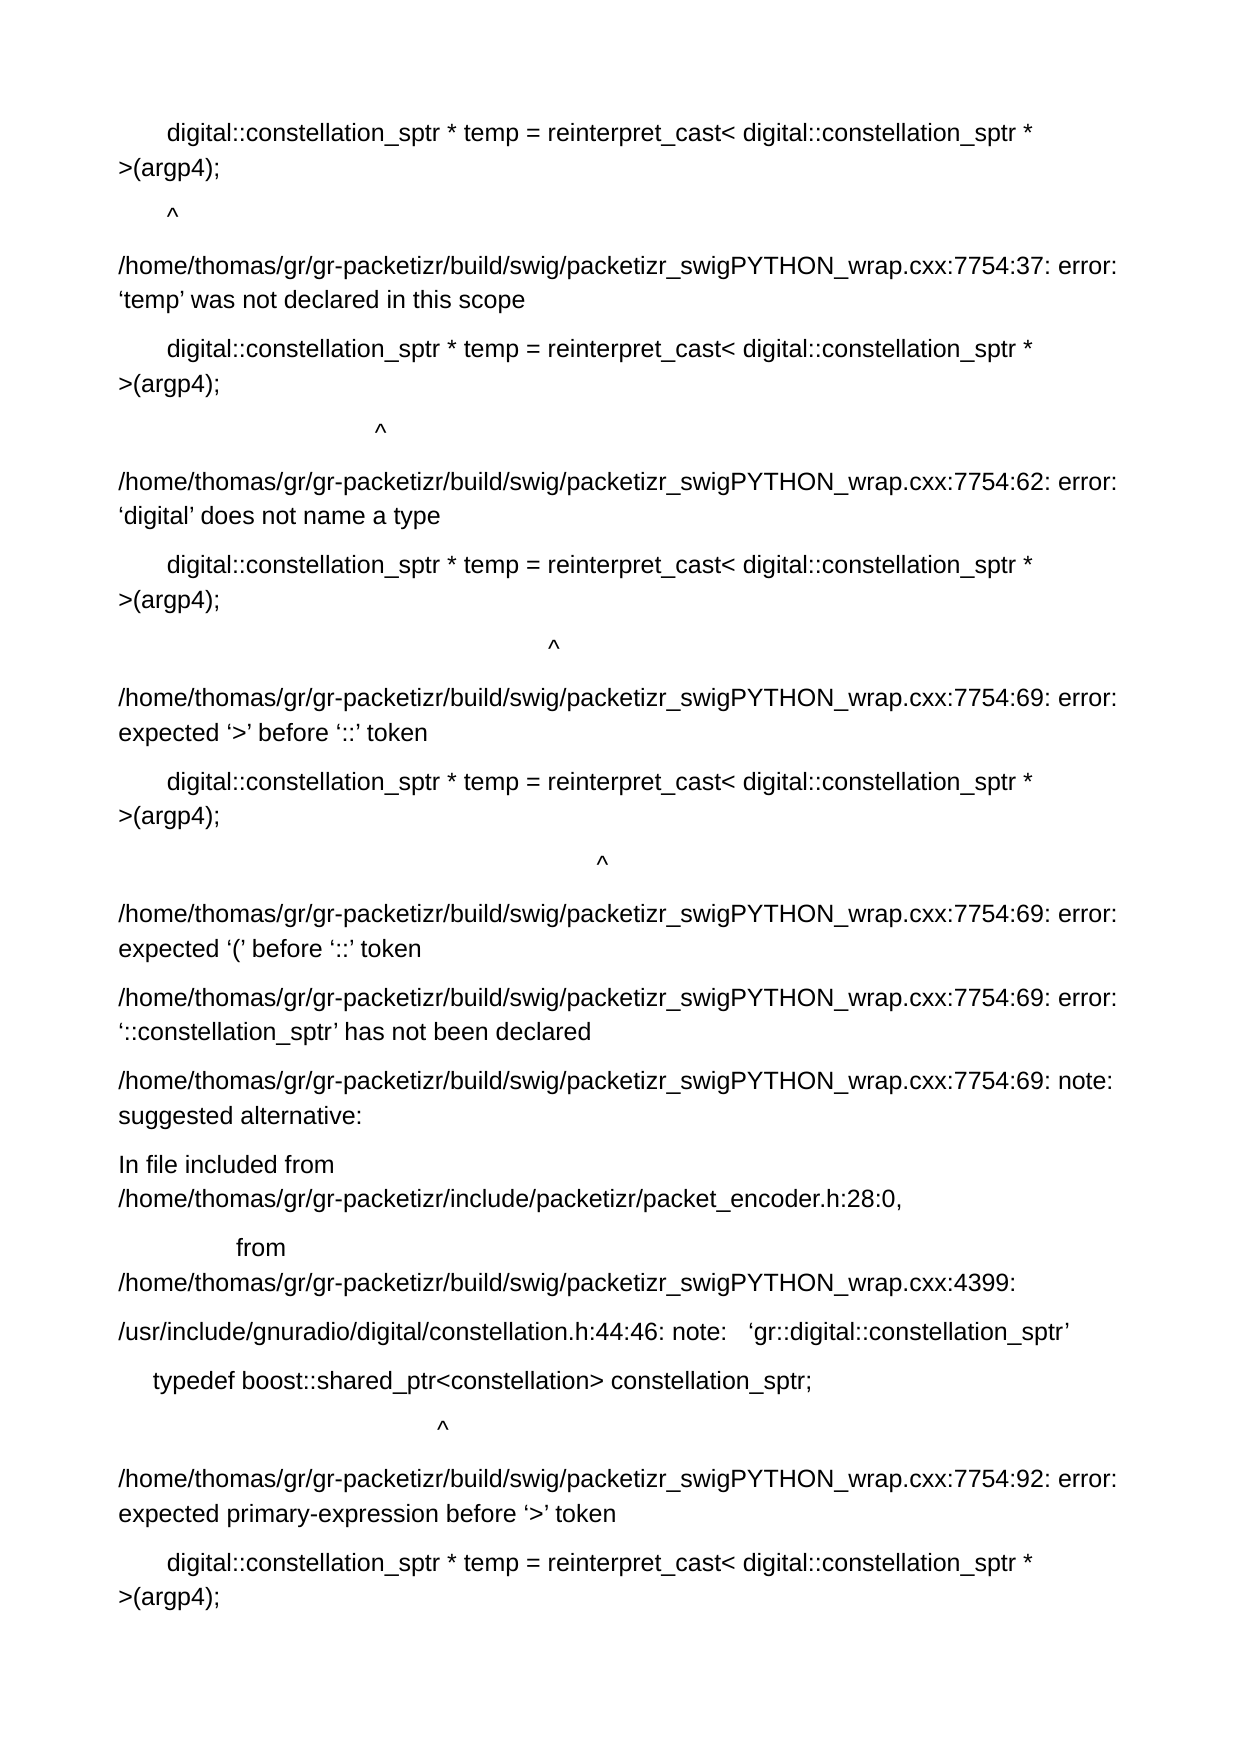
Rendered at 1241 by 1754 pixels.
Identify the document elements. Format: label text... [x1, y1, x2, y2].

text ^ [118, 418, 1122, 447]
text /usr/include/gnuradio/digital/constellation.h:44:46: note: ‘gr::digital::constellation_sptr’ [118, 1317, 1122, 1346]
text digital::constellation_sptr * temp = reinterpret_cast< digital::constellation_sptr * >(argp4); [118, 550, 1122, 614]
text ^ [118, 850, 1122, 879]
text /home/thomas/gr/gr-packetizr/build/swig/packetizr_swigPYTHON_wrap.cxx:7754:69: error: expected ‘>’ before ‘::’ token [118, 683, 1122, 746]
text typedef boost::shared_ptr<constellation> constellation_sptr; [118, 1366, 1122, 1395]
text /home/thomas/gr/gr-packetizr/build/swig/packetizr_swigPYTHON_wrap.cxx:7754:62: error: ‘digital’ does not name a type [118, 467, 1122, 530]
text /home/thomas/gr/gr-packetizr/build/swig/packetizr_swigPYTHON_wrap.cxx:7754:69: error: expected ‘(’ before ‘::’ token [118, 899, 1122, 962]
text ^ [118, 202, 1122, 230]
text /home/thomas/gr/gr-packetizr/build/swig/packetizr_swigPYTHON_wrap.cxx:7754:37: error: ‘temp’ was not declared in this scope [118, 251, 1122, 314]
text ^ [118, 1415, 1122, 1444]
text digital::constellation_sptr * temp = reinterpret_cast< digital::constellation_sptr * >(argp4); [118, 1548, 1122, 1611]
text digital::constellation_sptr * temp = reinterpret_cast< digital::constellation_sptr * >(argp4); [118, 767, 1122, 830]
text from /home/thomas/gr/gr-packetizr/build/swig/packetizr_swigPYTHON_wrap.cxx:4399: [118, 1233, 1122, 1297]
text digital::constellation_sptr * temp = reinterpret_cast< digital::constellation_sptr * >(argp4); [118, 334, 1122, 397]
text digital::constellation_sptr * temp = reinterpret_cast< digital::constellation_sptr * >(argp4); [118, 118, 1122, 181]
text /home/thomas/gr/gr-packetizr/build/swig/packetizr_swigPYTHON_wrap.cxx:7754:69: error: ‘::constellation_sptr’ has not been declared [118, 983, 1122, 1046]
text /home/thomas/gr/gr-packetizr/build/swig/packetizr_swigPYTHON_wrap.cxx:7754:69: note: suggested alternative: [118, 1066, 1122, 1129]
text /home/thomas/gr/gr-packetizr/build/swig/packetizr_swigPYTHON_wrap.cxx:7754:92: error: expected primary-expression before ‘>’ token [118, 1464, 1122, 1527]
text ^ [118, 634, 1122, 663]
text In file included from /home/thomas/gr/gr-packetizr/include/packetizr/packet_encoder.h:28:0, [118, 1150, 1122, 1213]
